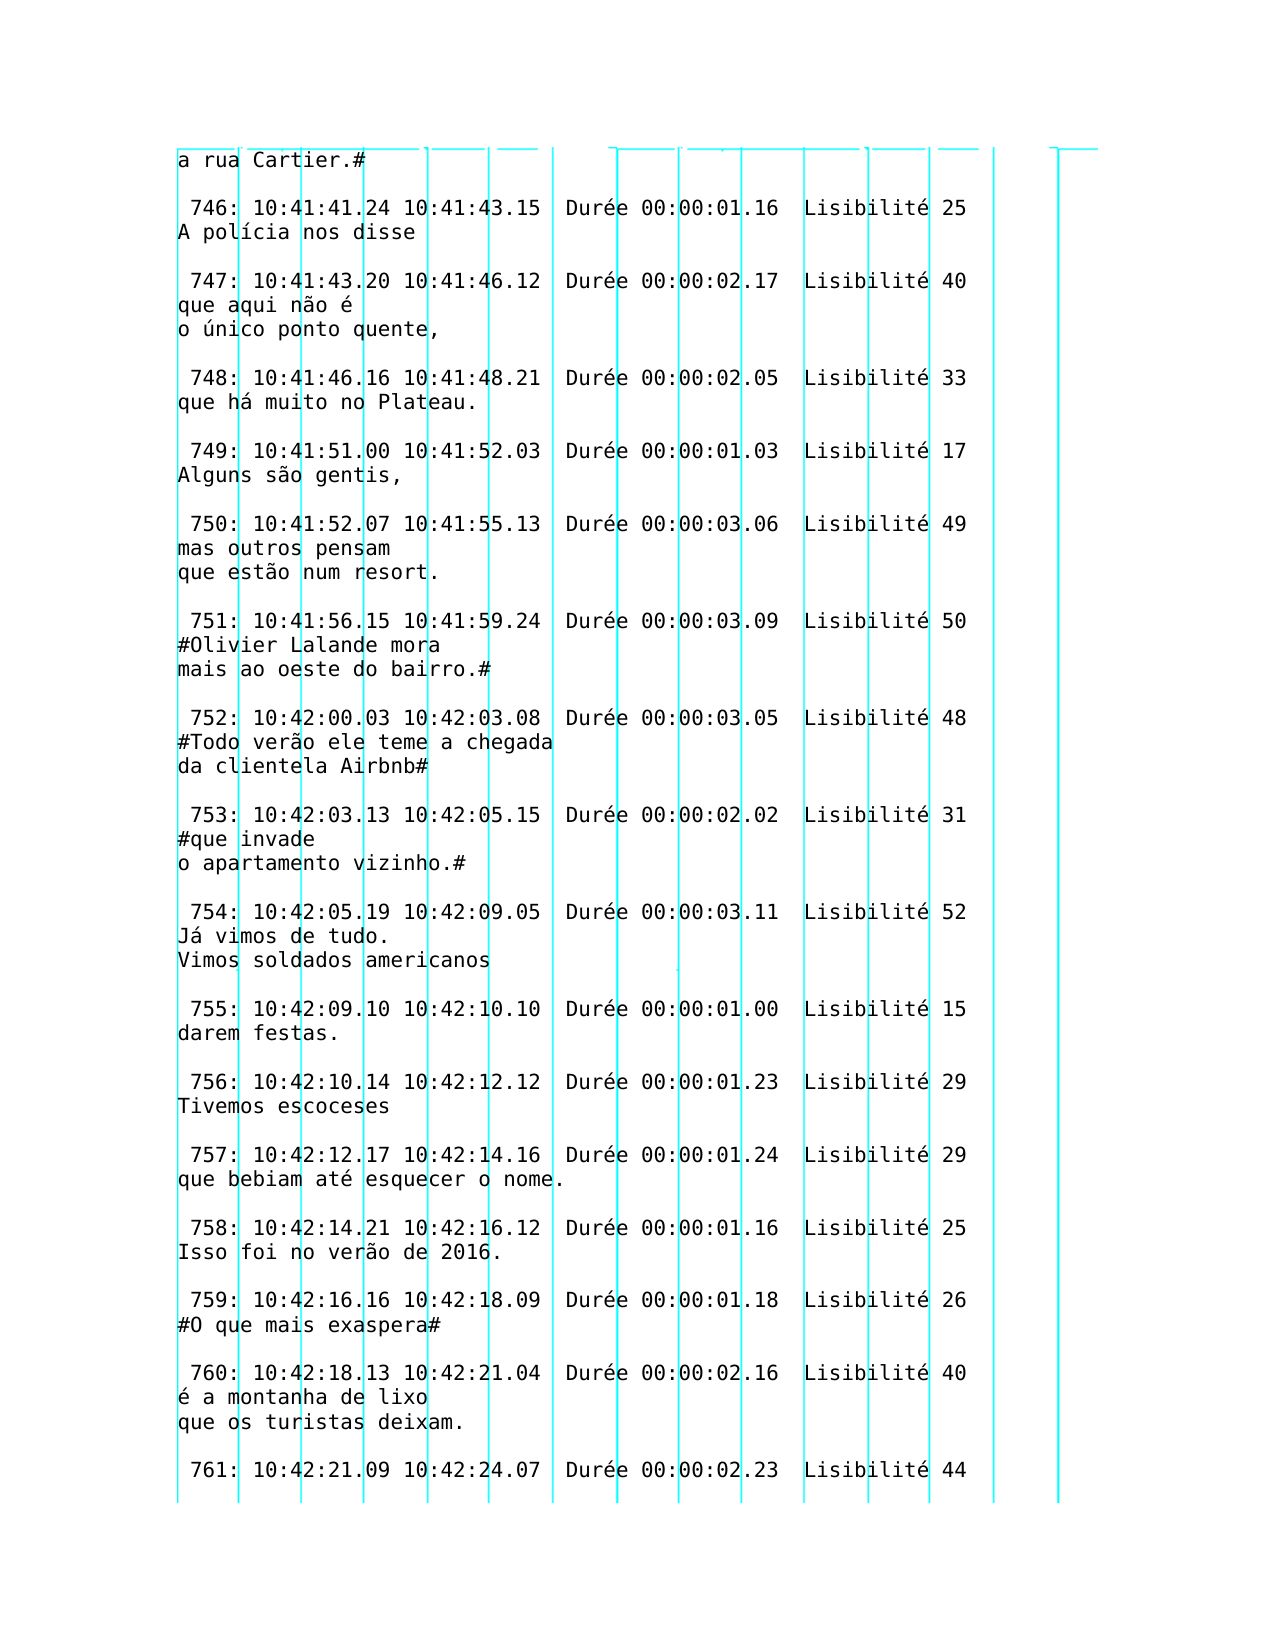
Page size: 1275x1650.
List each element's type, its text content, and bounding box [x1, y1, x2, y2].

text Vimos soldados americanos [177, 948, 1098, 973]
text 753: 10:42:03.13 10:42:05.15 Durée 00:00:02.02 Lisibilité 31 [177, 803, 1098, 827]
text 751: 10:41:56.15 10:41:59.24 Durée 00:00:03.09 Lisibilité 50 [177, 609, 1098, 633]
text a rua Cartier.# [177, 148, 1098, 172]
text que aqui não é [177, 293, 1098, 317]
text Alguns são gentis, [177, 463, 1098, 487]
text 756: 10:42:10.14 10:42:12.12 Durée 00:00:01.23 Lisibilité 29 [177, 1070, 1098, 1094]
text 761: 10:42:21.09 10:42:24.07 Durée 00:00:02.23 Lisibilité 44 [177, 1458, 1098, 1482]
text 746: 10:41:41.24 10:41:43.15 Durée 00:00:01.16 Lisibilité 25 [177, 196, 1098, 220]
text que os turistas deixam. [177, 1410, 1098, 1434]
text que estão num resort. [177, 560, 1098, 584]
text #que invade [177, 827, 1098, 851]
text #O que mais exaspera# [177, 1313, 1098, 1337]
text Já vimos de tudo. [177, 924, 1098, 948]
text Tivemos escoceses [177, 1094, 1098, 1118]
text 748: 10:41:46.16 10:41:48.21 Durée 00:00:02.05 Lisibilité 33 [177, 366, 1098, 390]
text que há muito no Plateau. [177, 390, 1098, 414]
text A polícia nos disse [177, 220, 1098, 245]
text o apartamento vizinho.# [177, 851, 1098, 876]
text é a montanha de lixo [177, 1385, 1098, 1410]
text 754: 10:42:05.19 10:42:09.05 Durée 00:00:03.11 Lisibilité 52 [177, 900, 1098, 924]
text #Olivier Lalande mora [177, 633, 1098, 657]
text #Todo verão ele teme a chegada [177, 730, 1098, 754]
text 750: 10:41:52.07 10:41:55.13 Durée 00:00:03.06 Lisibilité 49 [177, 512, 1098, 536]
text darem festas. [177, 1021, 1098, 1046]
text 760: 10:42:18.13 10:42:21.04 Durée 00:00:02.16 Lisibilité 40 [177, 1361, 1098, 1385]
text 758: 10:42:14.21 10:42:16.12 Durée 00:00:01.16 Lisibilité 25 [177, 1216, 1098, 1240]
text 759: 10:42:16.16 10:42:18.09 Durée 00:00:01.18 Lisibilité 26 [177, 1288, 1098, 1313]
text 752: 10:42:00.03 10:42:03.08 Durée 00:00:03.05 Lisibilité 48 [177, 706, 1098, 730]
text mas outros pensam [177, 536, 1098, 560]
picture [177, 147, 1098, 1503]
text o único ponto quente, [177, 317, 1098, 342]
text 749: 10:41:51.00 10:41:52.03 Durée 00:00:01.03 Lisibilité 17 [177, 439, 1098, 463]
text mais ao oeste do bairro.# [177, 657, 1098, 682]
text Isso foi no verão de 2016. [177, 1240, 1098, 1264]
text 747: 10:41:43.20 10:41:46.12 Durée 00:00:02.17 Lisibilité 40 [177, 269, 1098, 293]
text que bebiam até esquecer o nome. [177, 1167, 1098, 1191]
text da clientela Airbnb# [177, 754, 1098, 779]
text 757: 10:42:12.17 10:42:14.16 Durée 00:00:01.24 Lisibilité 29 [177, 1143, 1098, 1167]
text 755: 10:42:09.10 10:42:10.10 Durée 00:00:01.00 Lisibilité 15 [177, 997, 1098, 1021]
